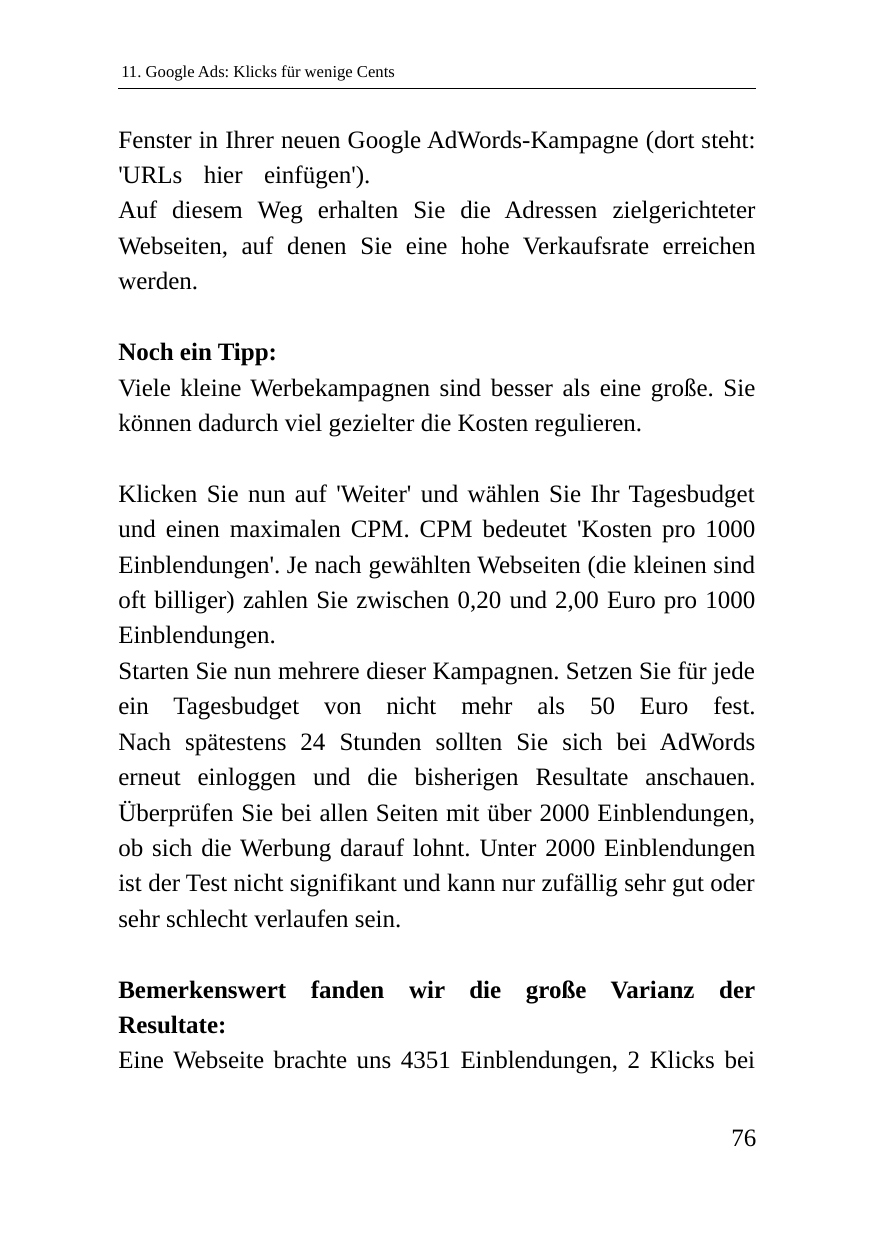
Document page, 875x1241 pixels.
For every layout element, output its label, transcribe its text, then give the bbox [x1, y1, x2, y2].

text Noch ein Tipp: [118, 331, 756, 366]
text Klicken Sie nun auf 'Weiter' und wählen Sie Ihr Tagesbudget und einen maximalen CPM. CPM bedeutet 'Kosten pro 1000 Einblendungen'. Je nach gewählten Webseiten (die kleinen sind oft billiger) zahlen Sie zwischen 0,20 und 2,00 Euro pro 1000 Einblendungen. Starten Sie nun mehrere dieser Kampagnen. Setzen Sie für jede ein Tagesbudget von nicht mehr als 50 Euro fest. Nach spätestens 24 Stunden sollten Sie sich bei AdWords erneut einloggen und die bisherigen Resultate anschauen. Überprüfen Sie bei allen Seiten mit über 2000 Einblendungen, ob sich die Werbung darauf lohnt. Unter 2000 Einblendungen ist der Test nicht signifikant und kann nur zufällig sehr gut oder sehr schlecht verlaufen sein. [118, 437, 756, 933]
text Viele kleine Werbekampagnen sind besser als eine große. Sie können dadurch viel gezielter die Kosten regulieren. [118, 366, 756, 437]
text Fenster in Ihrer neuen Google AdWords-Kampagne (dort steht: 'URLs hier einfügen'). Auf diesem Weg erhalten Sie die Adressen zielgerichteter Webseiten, auf denen Sie eine hohe Verkaufsrate erreichen werden. [118, 118, 756, 295]
text Bemerkenswert fanden wir die große Varianz der Resultate: Eine Webseite brachte uns 4351 Einblendungen, 2 Klicks bei [118, 968, 756, 1074]
